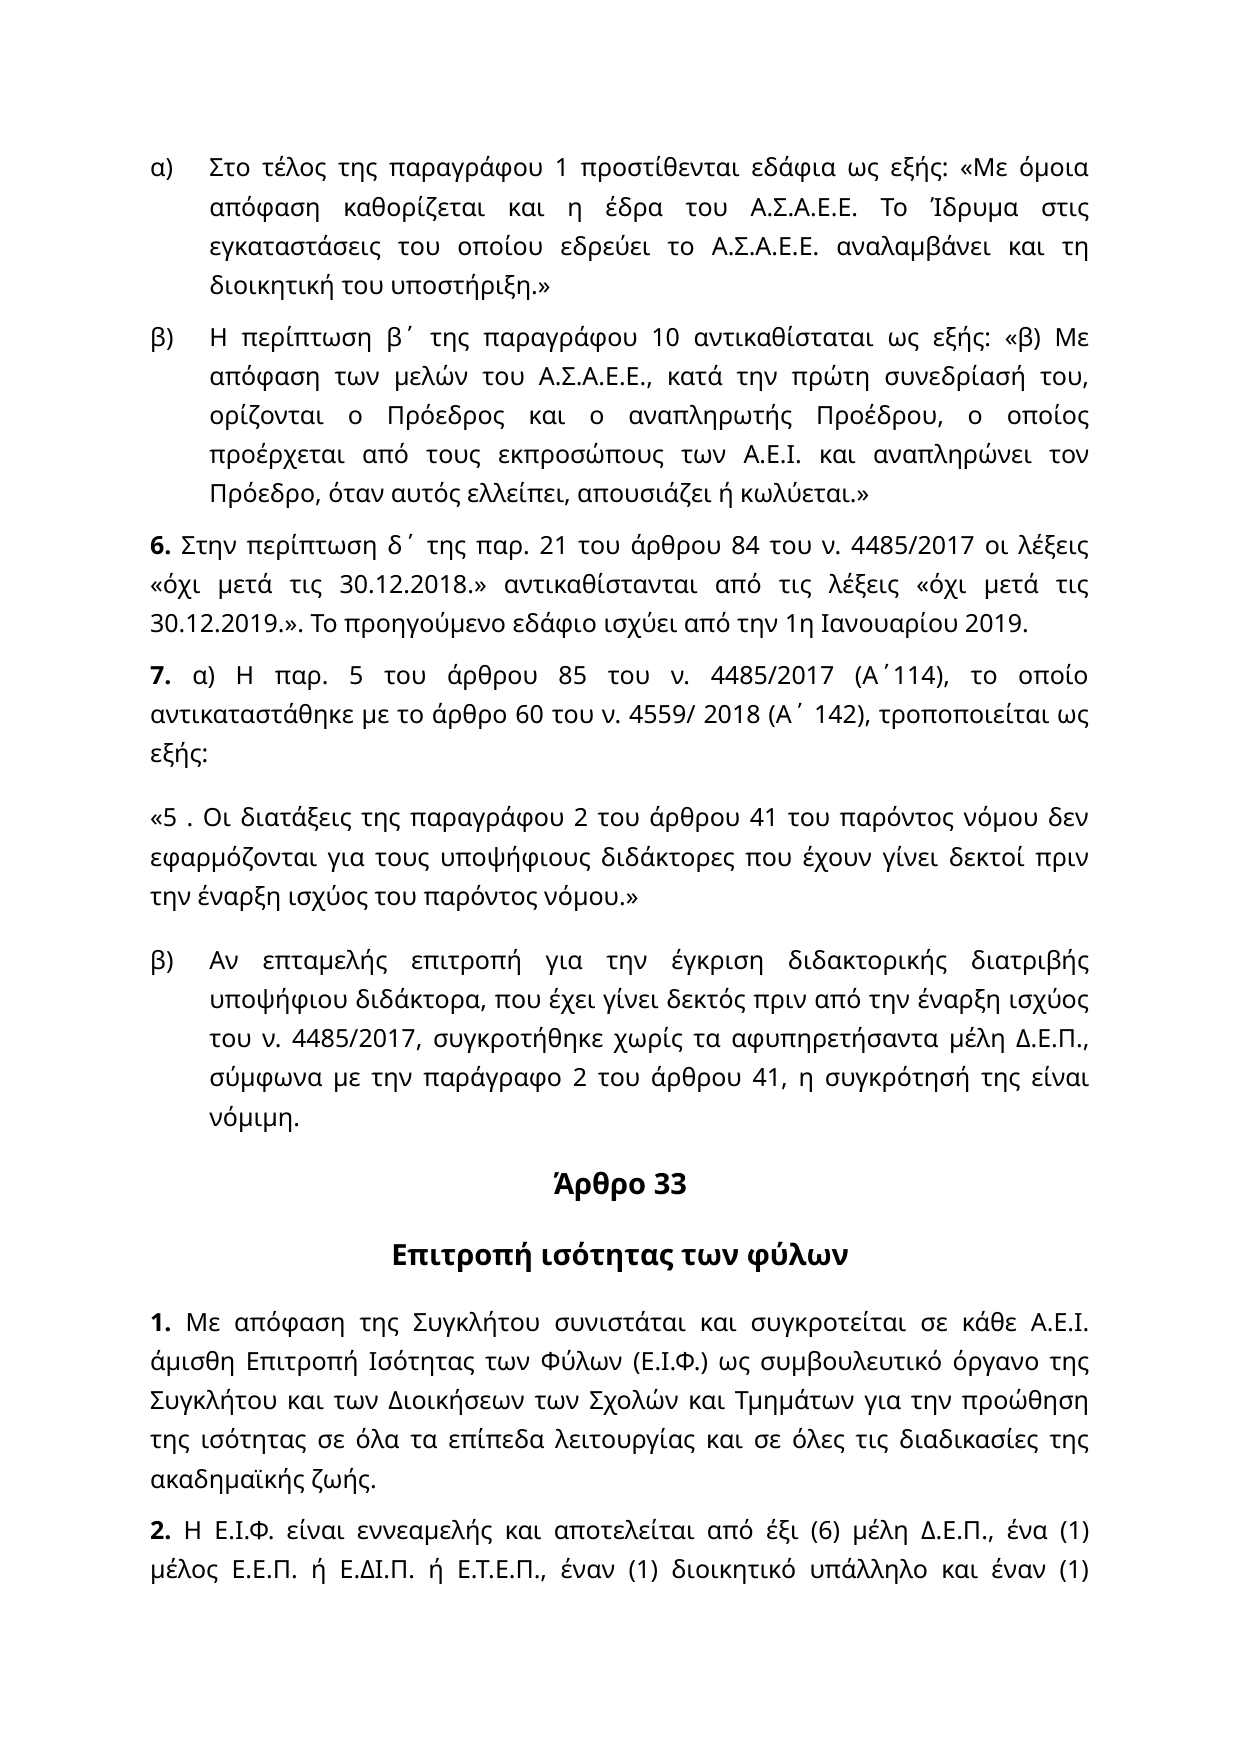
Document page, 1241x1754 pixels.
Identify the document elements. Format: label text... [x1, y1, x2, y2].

text 7. α) Η παρ. 5 του άρθρου 85 του ν. 4485/2017 (Α΄114), το οποίο αντικαταστάθηκε με το άρθρο 60 του ν. 4559/ 2018 (Α΄ 142), τροποποιείται ως εξής: [150, 657, 1090, 770]
list β) Η περίπτωση β΄ της παραγράφου 10 αντικαθίσταται ως εξής: «β) Με απόφαση των μελών του Α.Σ.Α.Ε.Ε., κατά την πρώτη συνεδρίασή του, ορίζονται o Πρόεδρος και o αναπληρωτής Προέδρου, ο οποίος προέρχεται από τους εκπροσώπους των Α.Ε.Ι. και αναπληρώνει τον Πρόεδρο, όταν αυτός ελλείπει, απουσιάζει ή κωλύεται.» [150, 319, 1090, 510]
subtitle Επιτροπή ισότητας των φύλων [150, 1234, 1090, 1274]
list β) Αν επταμελής επιτροπή για την έγκριση διδακτορικής διατριβής υποψήφιου διδάκτορα, που έχει γίνει δεκτός πριν από την έναρξη ισχύος του ν. 4485/2017, συγκροτήθηκε χωρίς τα αφυπηρετήσαντα μέλη Δ.Ε.Π., σύμφωνα με την παράγραφο 2 του άρθρου 41, η συγκρότησή της είναι νόμιμη. [150, 942, 1090, 1133]
text 2. Η Ε.Ι.Φ. είναι εννεαμελής και αποτελείται από έξι (6) μέλη Δ.Ε.Π., ένα (1) μέλος Ε.Ε.Π. ή Ε.ΔΙ.Π. ή Ε.Τ.Ε.Π., έναν (1) διοικητικό υπάλληλο και έναν (1) [150, 1513, 1090, 1586]
subtitle Άρθρο 33 [150, 1163, 1090, 1203]
text 6. Στην περίπτωση δ΄ της παρ. 21 του άρθρου 84 του ν. 4485/2017 οι λέξεις «όχι μετά τις 30.12.2018.» αντικαθίστανται από τις λέξεις «όχι μετά τις 30.12.2019.». Το προηγούμενο εδάφιο ισχύει από την 1η Ιανουαρίου 2019. [150, 527, 1090, 640]
text 1. Με απόφαση της Συγκλήτου συνιστάται και συγκροτείται σε κάθε Α.Ε.Ι. άμισθη Επιτροπή Ισότητας των Φύλων (Ε.Ι.Φ.) ως συμβουλευτικό όργανο της Συγκλήτου και των Διοικήσεων των Σχολών και Τμημάτων για την προώθηση της ισότητας σε όλα τα επίπεδα λειτουργίας και σε όλες τις διαδικασίες της ακαδημαϊκής ζωής. [150, 1304, 1090, 1495]
list α) Στο τέλος της παραγράφου 1 προστίθενται εδάφια ως εξής: «Με όμοια απόφαση καθορίζεται και η έδρα του Α.Σ.Α.Ε.Ε. Το Ίδρυμα στις εγκαταστάσεις του οποίου εδρεύει το Α.Σ.Α.Ε.Ε. αναλαμβάνει και τη διοικητική του υποστήριξη.» [150, 150, 1090, 302]
text «5 . Οι διατάξεις της παραγράφου 2 του άρθρου 41 του παρόντος νόμου δεν εφαρμόζονται για τους υποψήφιους διδάκτορες που έχουν γίνει δεκτοί πριν την έναρξη ισχύος του παρόντος νόμου.» [150, 800, 1090, 912]
